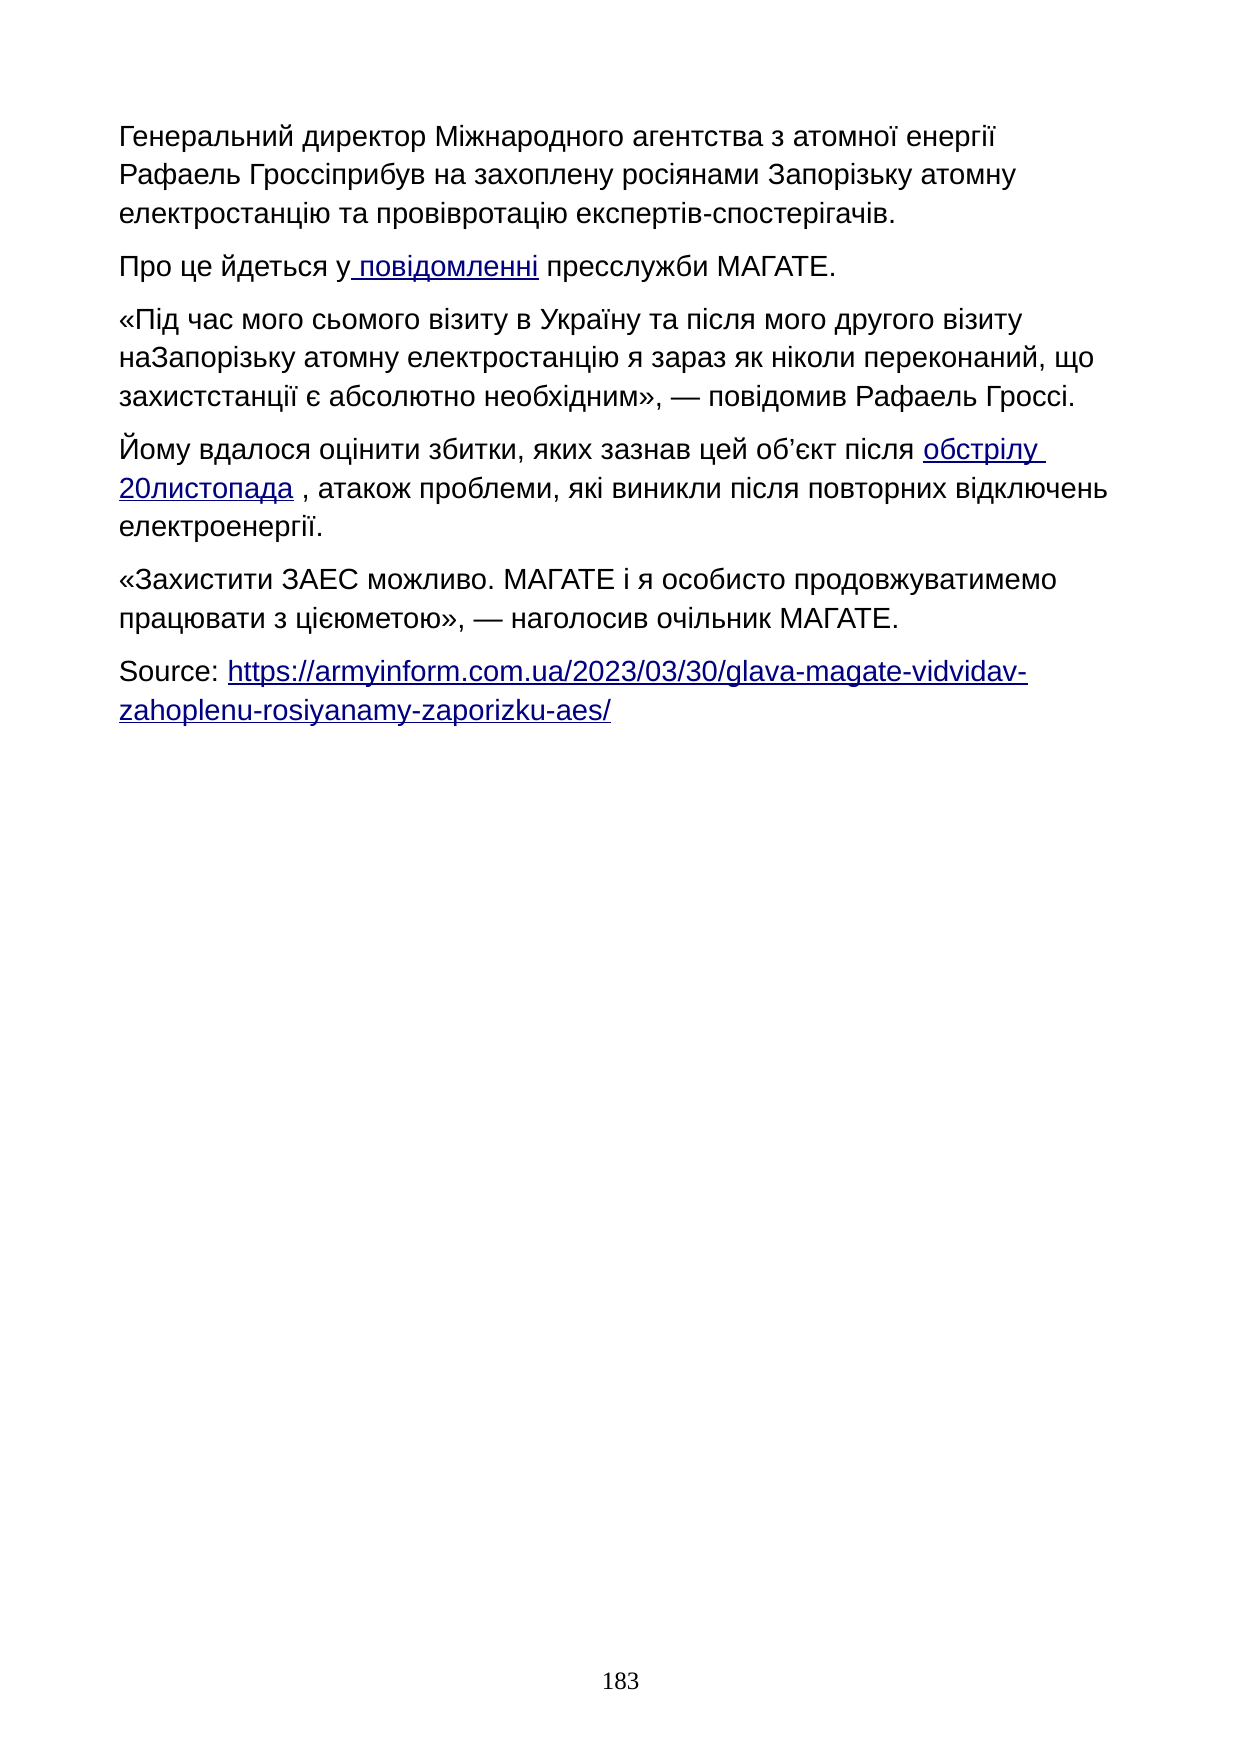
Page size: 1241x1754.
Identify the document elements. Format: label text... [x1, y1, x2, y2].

text Генеральний директор Міжнародного агентства з атомної енергії Рафаель Гроссіприбув на захоплену росіянами Запорізьку атомну електростанцію та провівротацію експертів-спостерігачів. [118, 118, 1122, 229]
text Йому вдалося оцінити збитки, яких зазнав цей об’єкт після обстрілу 20листопада , атакож проблеми, які виникли після повторних відключень електроенергії. [118, 432, 1122, 543]
text Source: https://armyinform.com.ua/2023/03/30/glava-magate-vidvidav-zahoplenu-rosiyanamy-zaporizku-aes/ [118, 654, 1122, 726]
text Про це йдеться у повідомленні пресслужби МАГАТЕ. [118, 249, 1122, 282]
text «Захистити ЗАЕС можливо. МАГАТЕ і я особисто продовжуватимемо працювати з цієюметою», — наголосив очільник МАГАТЕ. [118, 562, 1122, 634]
text «Під час мого сьомого візиту в Україну та після мого другого візиту наЗапорізьку атомну електростанцію я зараз як ніколи переконаний, що захистстанції є абсолютно необхідним», — повідомив Рафаель Гроссі. [118, 302, 1122, 412]
